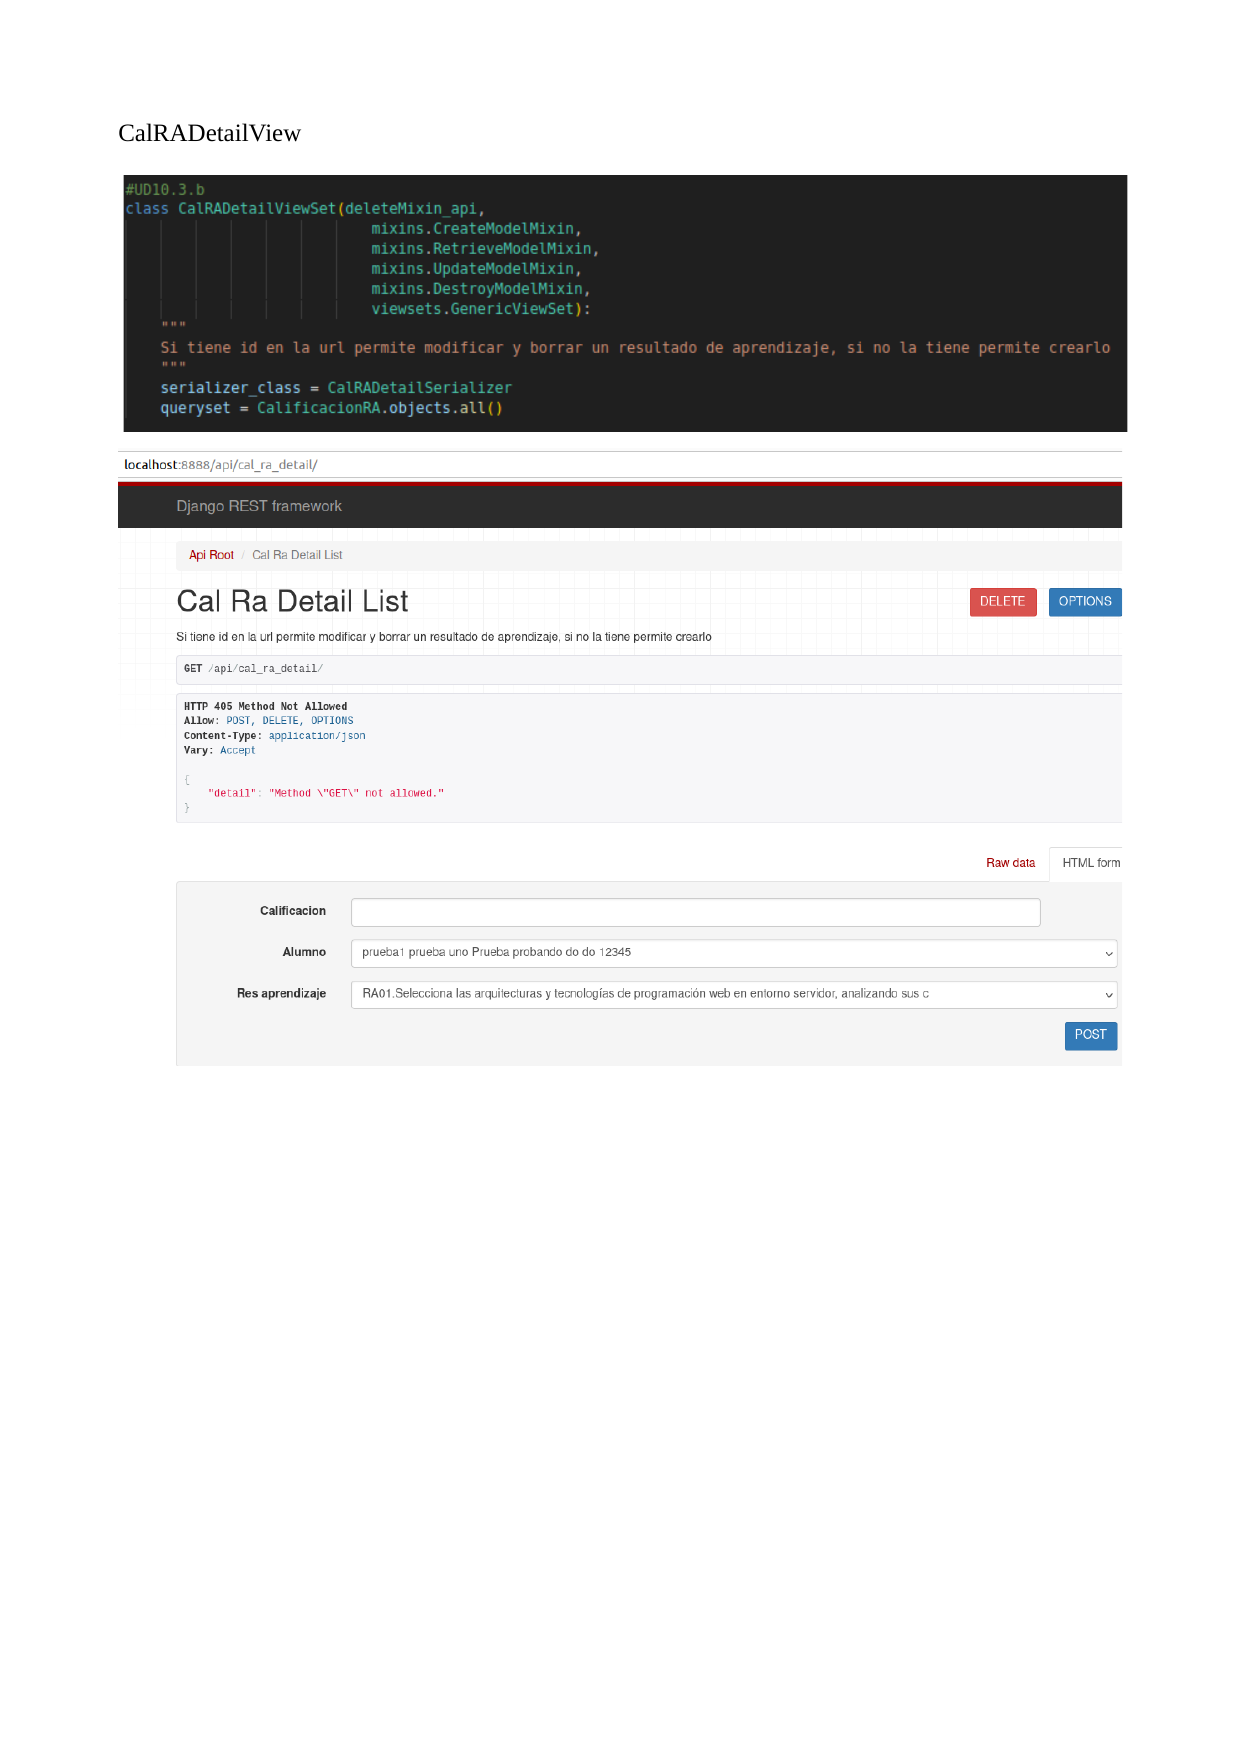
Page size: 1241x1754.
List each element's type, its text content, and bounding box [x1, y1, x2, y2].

text CalRADetailView [118, 118, 1122, 147]
picture [123, 175, 1128, 432]
picture [118, 448, 1123, 1066]
